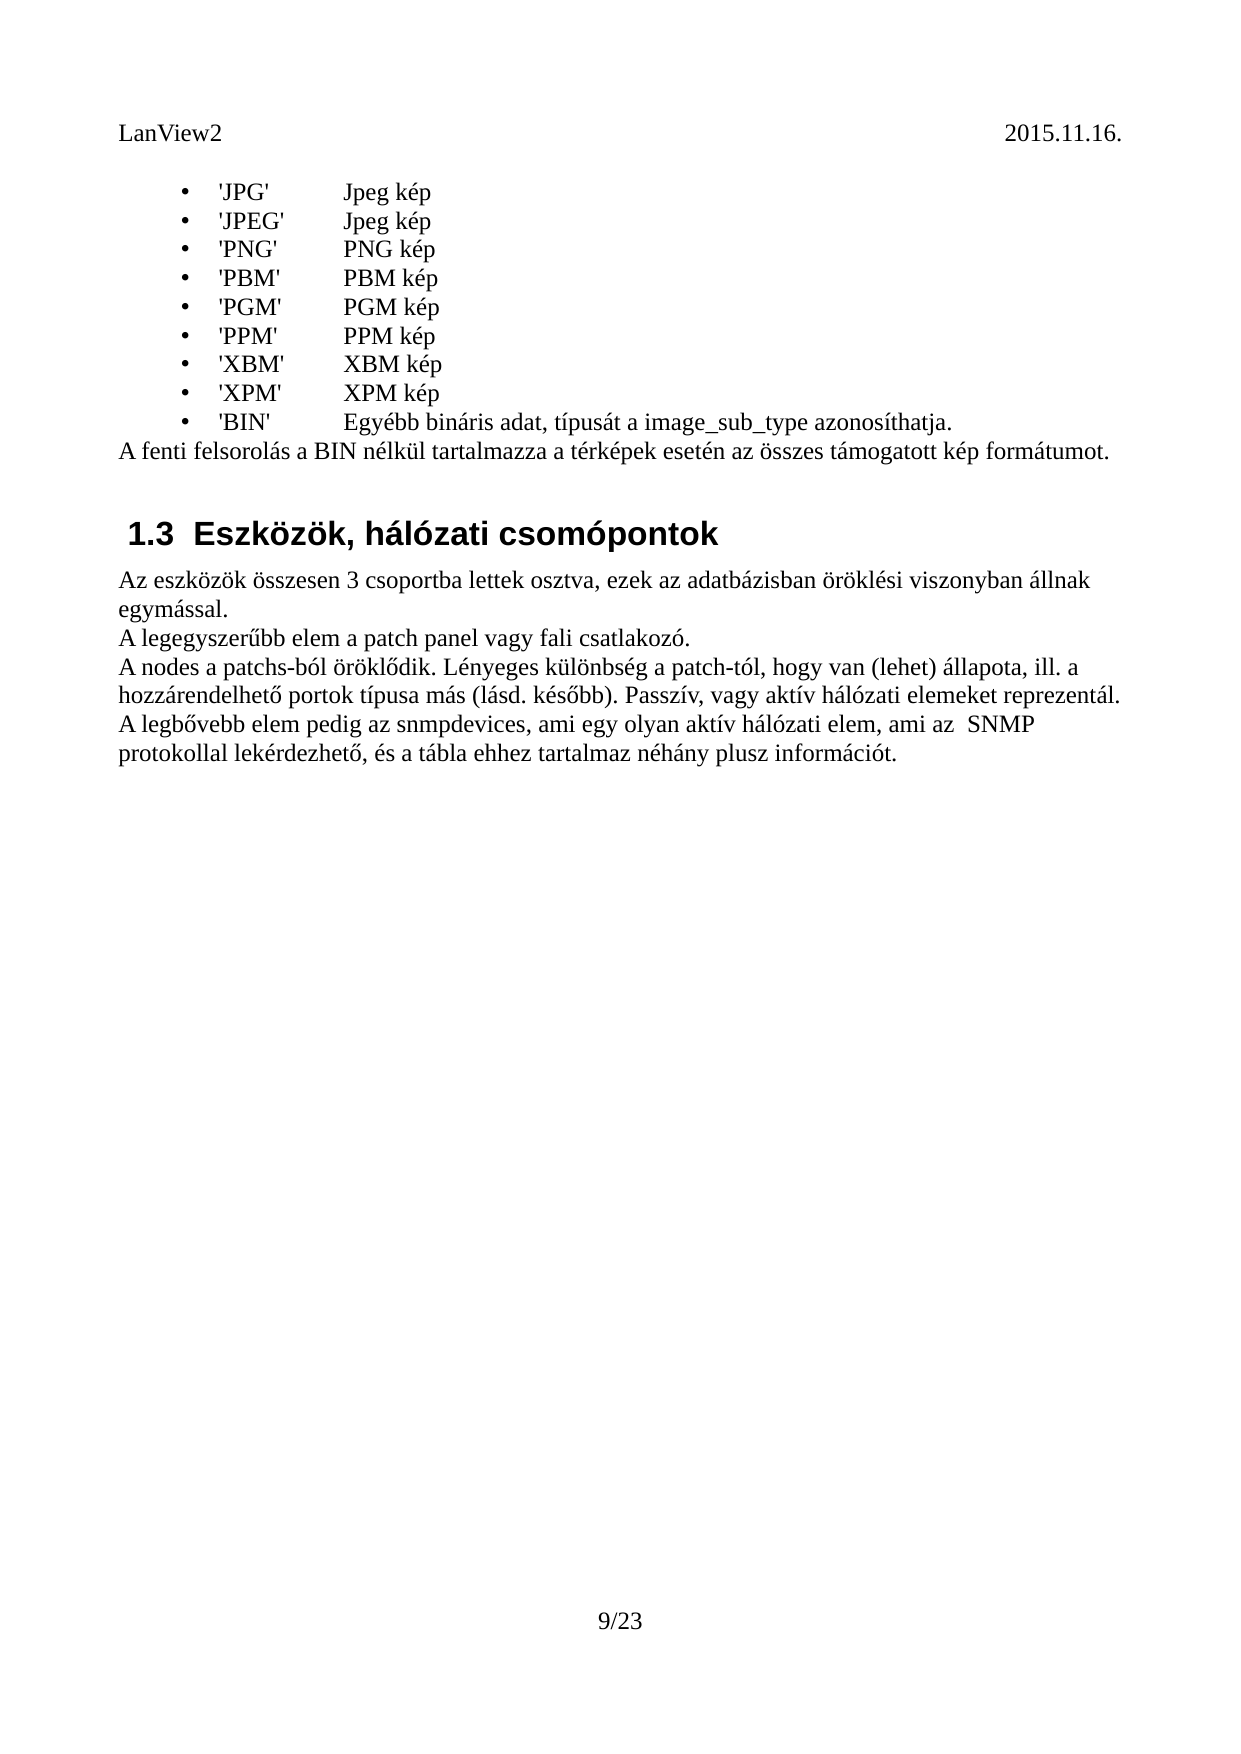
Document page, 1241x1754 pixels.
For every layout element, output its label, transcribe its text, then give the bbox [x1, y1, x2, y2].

list 'JPG' Jpeg kép [181, 177, 1122, 206]
text A nodes a patchs-ból öröklődik. Lényeges különbség a patch-tól, hogy van (lehet) állapota, ill. a hozzárendelhető portok típusa más (lásd. később). Passzív, vagy aktív hálózati elemeket reprezentál. [118, 652, 1122, 709]
list 'PNG' PNG kép [181, 234, 1122, 263]
list 'PPM' PPM kép [181, 321, 1122, 349]
text A legbővebb elem pedig az snmpdevices, ami egy olyan aktív hálózati elem, ami az SNMP protokollal lekérdezhető, és a tábla ehhez tartalmaz néhány plusz információt. [118, 709, 1122, 767]
text A legegyszerűbb elem a patch panel vagy fali csatlakozó. [118, 623, 1122, 652]
list 'PGM' PGM kép [181, 292, 1122, 321]
text A fenti felsorolás a BIN nélkül tartalmazza a térképek esetén az összes támogatott kép formátumot. [118, 436, 1122, 464]
list 'PBM' PBM kép [181, 263, 1122, 292]
list 'JPEG' Jpeg kép [181, 206, 1122, 234]
subtitle Eszközök, hálózati csomópontok [118, 514, 1122, 553]
list 'XBM' XBM kép [181, 349, 1122, 378]
list 'BIN' Egyébb bináris adat, típusát a image_sub_type azonosíthatja. [181, 407, 1122, 436]
text Az eszközök összesen 3 csoportba lettek osztva, ezek az adatbázisban öröklési viszonyban állnak egymással. [118, 565, 1122, 623]
list 'XPM' XPM kép [181, 378, 1122, 407]
